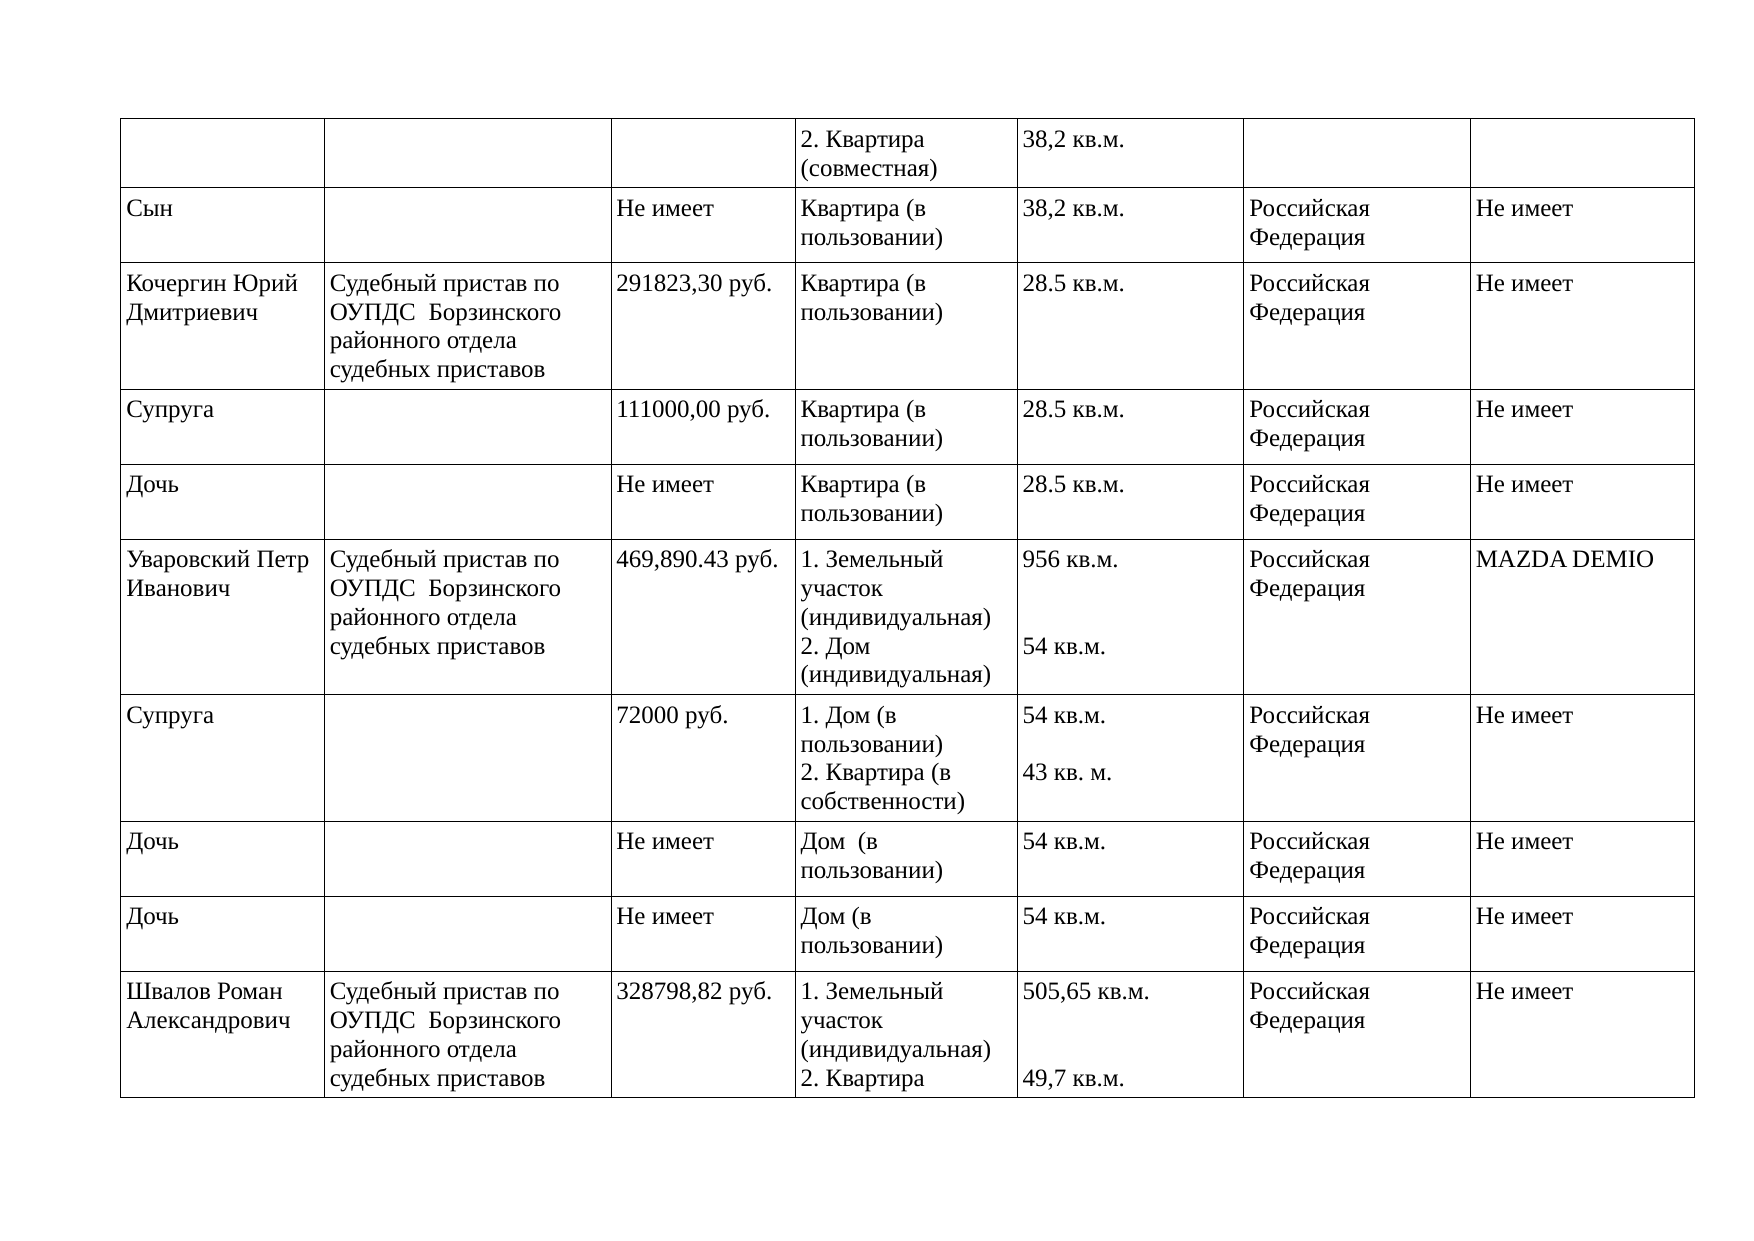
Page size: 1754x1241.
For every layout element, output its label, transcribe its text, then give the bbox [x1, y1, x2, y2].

table_cell 28.5 кв.м. [1018, 390, 1243, 464]
table_cell Не имеет [1471, 822, 1694, 896]
table_cell Не имеет [612, 897, 795, 971]
table_cell Не имеет [1471, 972, 1694, 1097]
table_cell Не имеет [1471, 465, 1694, 539]
table_cell Не имеет [1471, 695, 1694, 821]
table_cell 2. Квартира (совместная) [796, 119, 1017, 187]
table_cell Не имеет [1471, 390, 1694, 464]
table_cell Российская Федерация [1244, 390, 1470, 464]
table_cell Российская Федерация [1244, 540, 1470, 694]
table_cell [325, 695, 611, 821]
table_cell Супруга [121, 695, 324, 821]
table_cell 291823,30 руб. [612, 263, 795, 389]
table_cell [1244, 119, 1470, 187]
table_cell Дом (в пользовании) [796, 897, 1017, 971]
table_cell Квартира (в пользовании) [796, 188, 1017, 262]
table_cell Судебный пристав по ОУПДС Борзинского районного отдела судебных приставов [325, 263, 611, 389]
table_cell Российская Федерация [1244, 897, 1470, 971]
table_cell Квартира (в пользовании) [796, 263, 1017, 389]
table_cell [325, 188, 611, 262]
table_cell 111000,00 руб. [612, 390, 795, 464]
table_cell [612, 119, 795, 187]
table_cell Российская Федерация [1244, 822, 1470, 896]
table_cell 38,2 кв.м. [1018, 119, 1243, 187]
table_cell [325, 390, 611, 464]
table_cell Сын [121, 188, 324, 262]
table_cell Не имеет [612, 465, 795, 539]
table_cell 28.5 кв.м. [1018, 465, 1243, 539]
table_cell Российская Федерация [1244, 263, 1470, 389]
table_cell Судебный пристав по ОУПДС Борзинского районного отдела судебных приставов [325, 540, 611, 694]
table_cell 1. Земельный участок (индивидуальная) 2. Дом (индивидуальная) [796, 540, 1017, 694]
table_cell Кочергин Юрий Дмитриевич [121, 263, 324, 389]
table_cell Не имеет [1471, 897, 1694, 971]
table_cell Судебный пристав по ОУПДС Борзинского районного отдела судебных приставов [325, 972, 611, 1097]
table_cell 28.5 кв.м. [1018, 263, 1243, 389]
table_cell 1. Дом (в пользовании) 2. Квартира (в собственности) [796, 695, 1017, 821]
table_cell Российская Федерация [1244, 188, 1470, 262]
table_cell [325, 822, 611, 896]
table_cell [325, 897, 611, 971]
table_cell MAZDA DEMIO [1471, 540, 1694, 694]
table_cell Не имеет [612, 822, 795, 896]
table_cell Супруга [121, 390, 324, 464]
table_cell 54 кв.м. [1018, 822, 1243, 896]
table_cell Дом (в пользовании) [796, 822, 1017, 896]
table_cell Швалов Роман Александрович [121, 972, 324, 1097]
table_cell Не имеет [612, 188, 795, 262]
table_cell 1. Земельный участок (индивидуальная) 2. Квартира [796, 972, 1017, 1097]
table_cell 328798,82 руб. [612, 972, 795, 1097]
table_cell [121, 119, 324, 187]
table_cell [325, 119, 611, 187]
table_cell 38,2 кв.м. [1018, 188, 1243, 262]
table_cell 54 кв.м. 43 кв. м. [1018, 695, 1243, 821]
table_cell Не имеет [1471, 188, 1694, 262]
table_cell Российская Федерация [1244, 972, 1470, 1097]
table_cell 469 890,43 руб. [612, 540, 795, 694]
table_cell [325, 465, 611, 539]
table_cell 956 кв.м. 54 кв.м. [1018, 540, 1243, 694]
table_cell Российская Федерация [1244, 695, 1470, 821]
table_cell 72000 руб. [612, 695, 795, 821]
table_cell [1471, 119, 1694, 187]
table_cell Квартира (в пользовании) [796, 390, 1017, 464]
table_cell Дочь [121, 465, 324, 539]
table_cell Дочь [121, 897, 324, 971]
table_cell Квартира (в пользовании) [796, 465, 1017, 539]
table_cell 505,65 кв.м. 49,7 кв.м. [1018, 972, 1243, 1097]
table_cell Не имеет [1471, 263, 1694, 389]
table_cell 54 кв.м. [1018, 897, 1243, 971]
table_cell Российская Федерация [1244, 465, 1470, 539]
table_cell Уваровский Петр Иванович [121, 540, 324, 694]
table_cell Дочь [121, 822, 324, 896]
